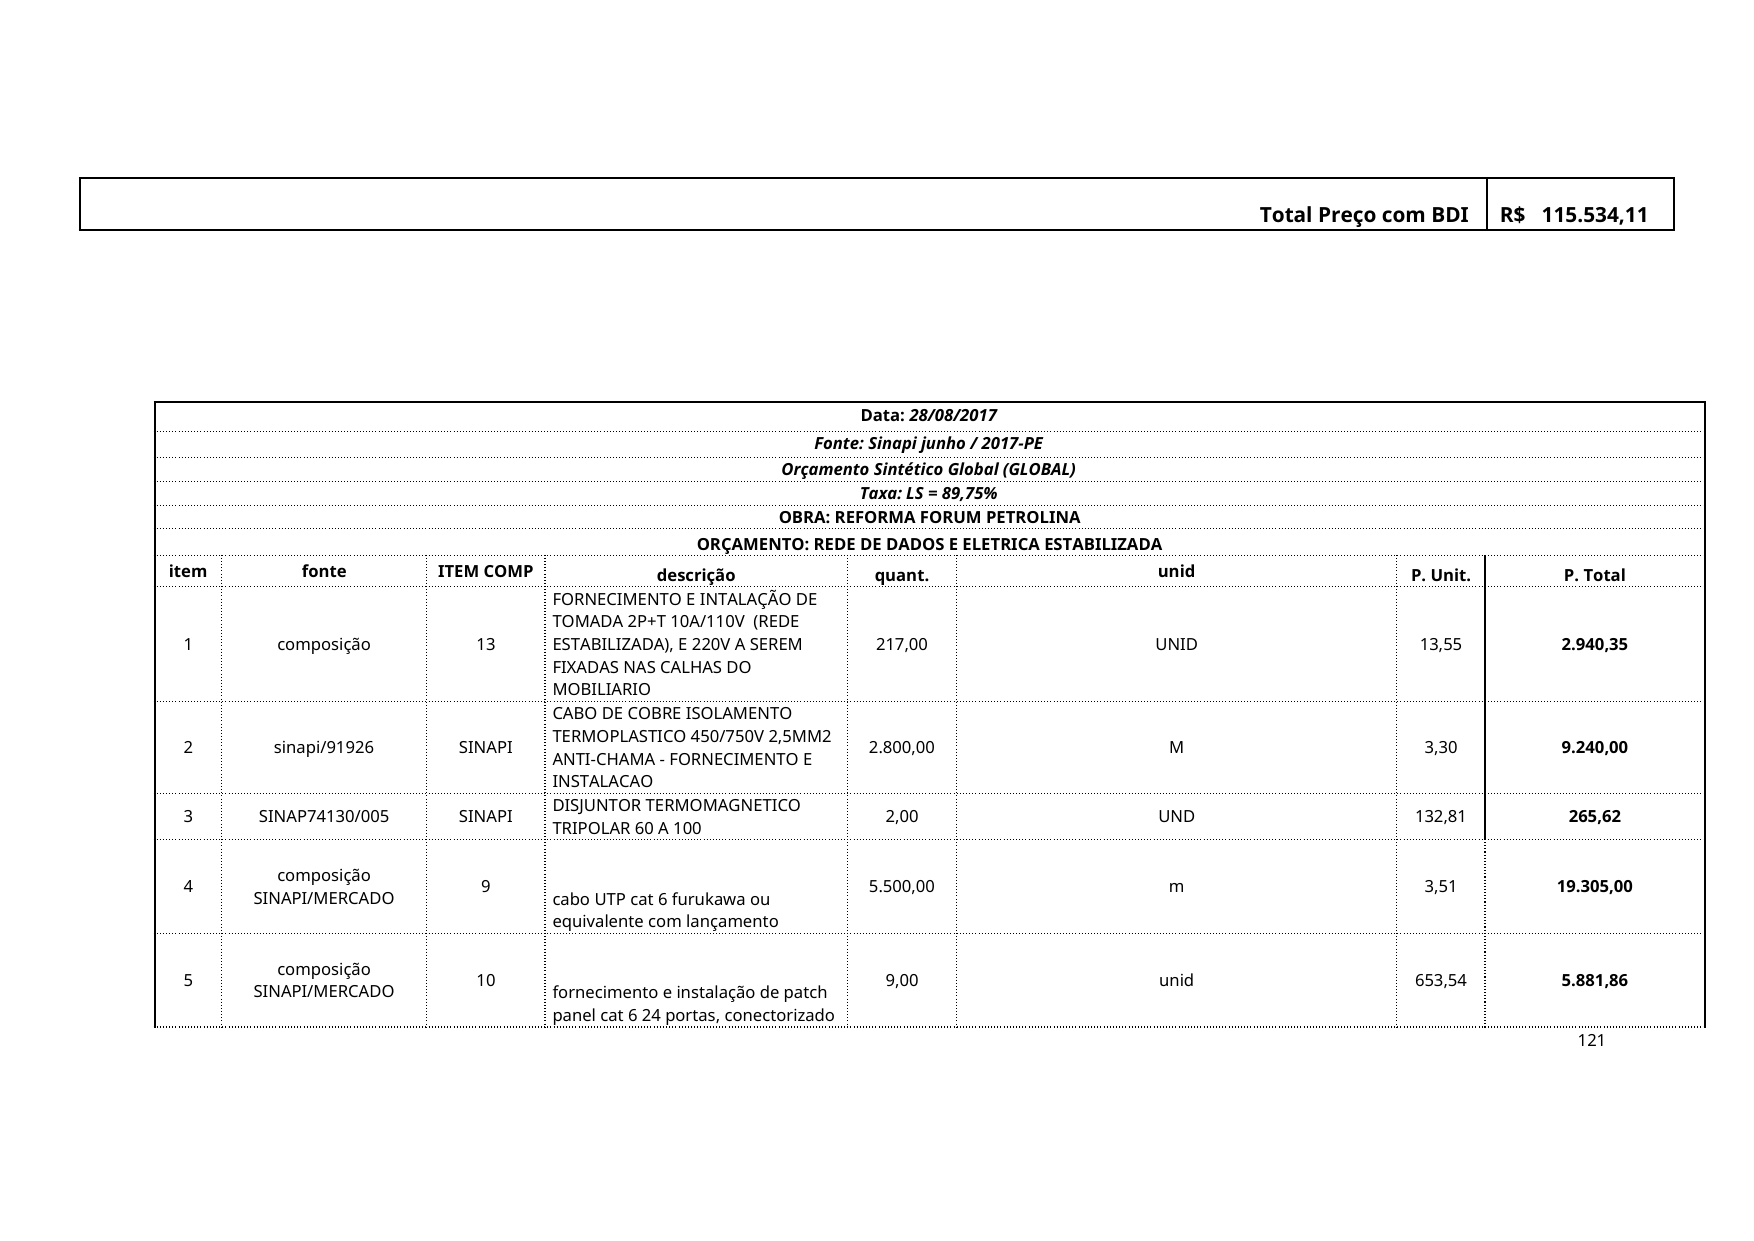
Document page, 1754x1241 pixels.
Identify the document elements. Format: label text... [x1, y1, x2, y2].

table_cell 1 [156, 586, 222, 701]
table_cell [81, 179, 147, 229]
table_cell 265,62 [1486, 793, 1704, 839]
table_cell P. Total [1486, 555, 1704, 586]
table_cell 3,51 [1397, 839, 1485, 933]
table_cell [147, 179, 358, 229]
table_cell 10 [426, 933, 545, 1026]
table_cell Taxa: LS = 89,75% [156, 481, 1704, 504]
table_cell 132,81 [1397, 793, 1484, 839]
table_header Data: 28/08/2017 [156, 403, 1704, 431]
table_cell ORÇAMENTO: REDE DE DADOS E ELETRICA ESTABILIZADA [156, 528, 1704, 555]
table_cell R$ 115.534,11 [1488, 179, 1673, 229]
table_cell cabo UTP cat 6 furukawa ou equivalente com lançamento [545, 839, 847, 933]
table_cell 217,00 [847, 586, 956, 701]
table_cell 2.940,35 [1486, 586, 1704, 701]
table_cell Orçamento Sintético Global (GLOBAL) [156, 457, 1704, 481]
table_cell 9.240,00 [1486, 701, 1704, 792]
table_cell 2,00 [847, 793, 956, 839]
table_cell 9,00 [847, 933, 956, 1026]
table_cell 5 [156, 933, 222, 1026]
table_cell fonte [222, 555, 426, 586]
table_cell item [156, 555, 222, 586]
table_cell 3 [156, 793, 222, 839]
table_cell composição SINAPI/MERCADO [222, 933, 426, 1026]
table_cell composição SINAPI/MERCADO [222, 839, 426, 933]
table_cell descrição [545, 555, 847, 586]
table_cell [358, 179, 490, 229]
table_cell unid [956, 933, 1397, 1026]
table_cell DISJUNTOR TERMOMAGNETICO TRIPOLAR 60 A 100 [545, 793, 847, 839]
table_cell FORNECIMENTO E INTALAÇÃO DE TOMADA 2P+T 10A/110V (REDE ESTABILIZADA), E 220V A SEREM FIXADAS NAS CALHAS DO MOBILIARIO [545, 586, 847, 701]
table_cell 4 [156, 839, 222, 933]
table_cell 5.881,86 [1485, 933, 1704, 1026]
table_cell 13,55 [1397, 586, 1484, 701]
table_cell 13 [426, 586, 545, 701]
table_cell 2 [156, 701, 222, 792]
table_cell quant. [847, 555, 956, 586]
table_cell m [956, 839, 1397, 933]
table_cell 653,54 [1397, 933, 1485, 1026]
table_cell P. Unit. [1397, 555, 1484, 586]
table_cell composição [222, 586, 426, 701]
table_cell OBRA: REFORMA FORUM PETROLINA [156, 505, 1704, 528]
table_cell 2.800,00 [847, 701, 956, 792]
table_cell sinapi/91926 [222, 701, 426, 792]
table_cell ITEM COMP [426, 555, 545, 586]
table_cell 3,30 [1397, 701, 1484, 792]
table_cell 5.500,00 [847, 839, 956, 933]
table_cell Fonte: Sinapi junho / 2017-PE [156, 431, 1704, 457]
table_cell fornecimento e instalação de patch panel cat 6 24 portas, conectorizado [545, 933, 847, 1026]
table_cell unid [956, 555, 1397, 586]
table_cell SINAP74130/005 [222, 793, 426, 839]
table_cell 19.305,00 [1485, 839, 1704, 933]
table_cell UND [956, 793, 1397, 839]
table_cell 9 [426, 839, 545, 933]
table_cell Total Preço com BDI [490, 179, 1486, 229]
table_cell CABO DE COBRE ISOLAMENTO TERMOPLASTICO 450/750V 2,5MM2 ANTI-CHAMA - FORNECIMENTO E INSTALACAO [545, 701, 847, 792]
table_cell M [956, 701, 1397, 792]
table_cell SINAPI [426, 793, 545, 839]
table_cell UNID [956, 586, 1397, 701]
table_cell SINAPI [426, 701, 545, 792]
